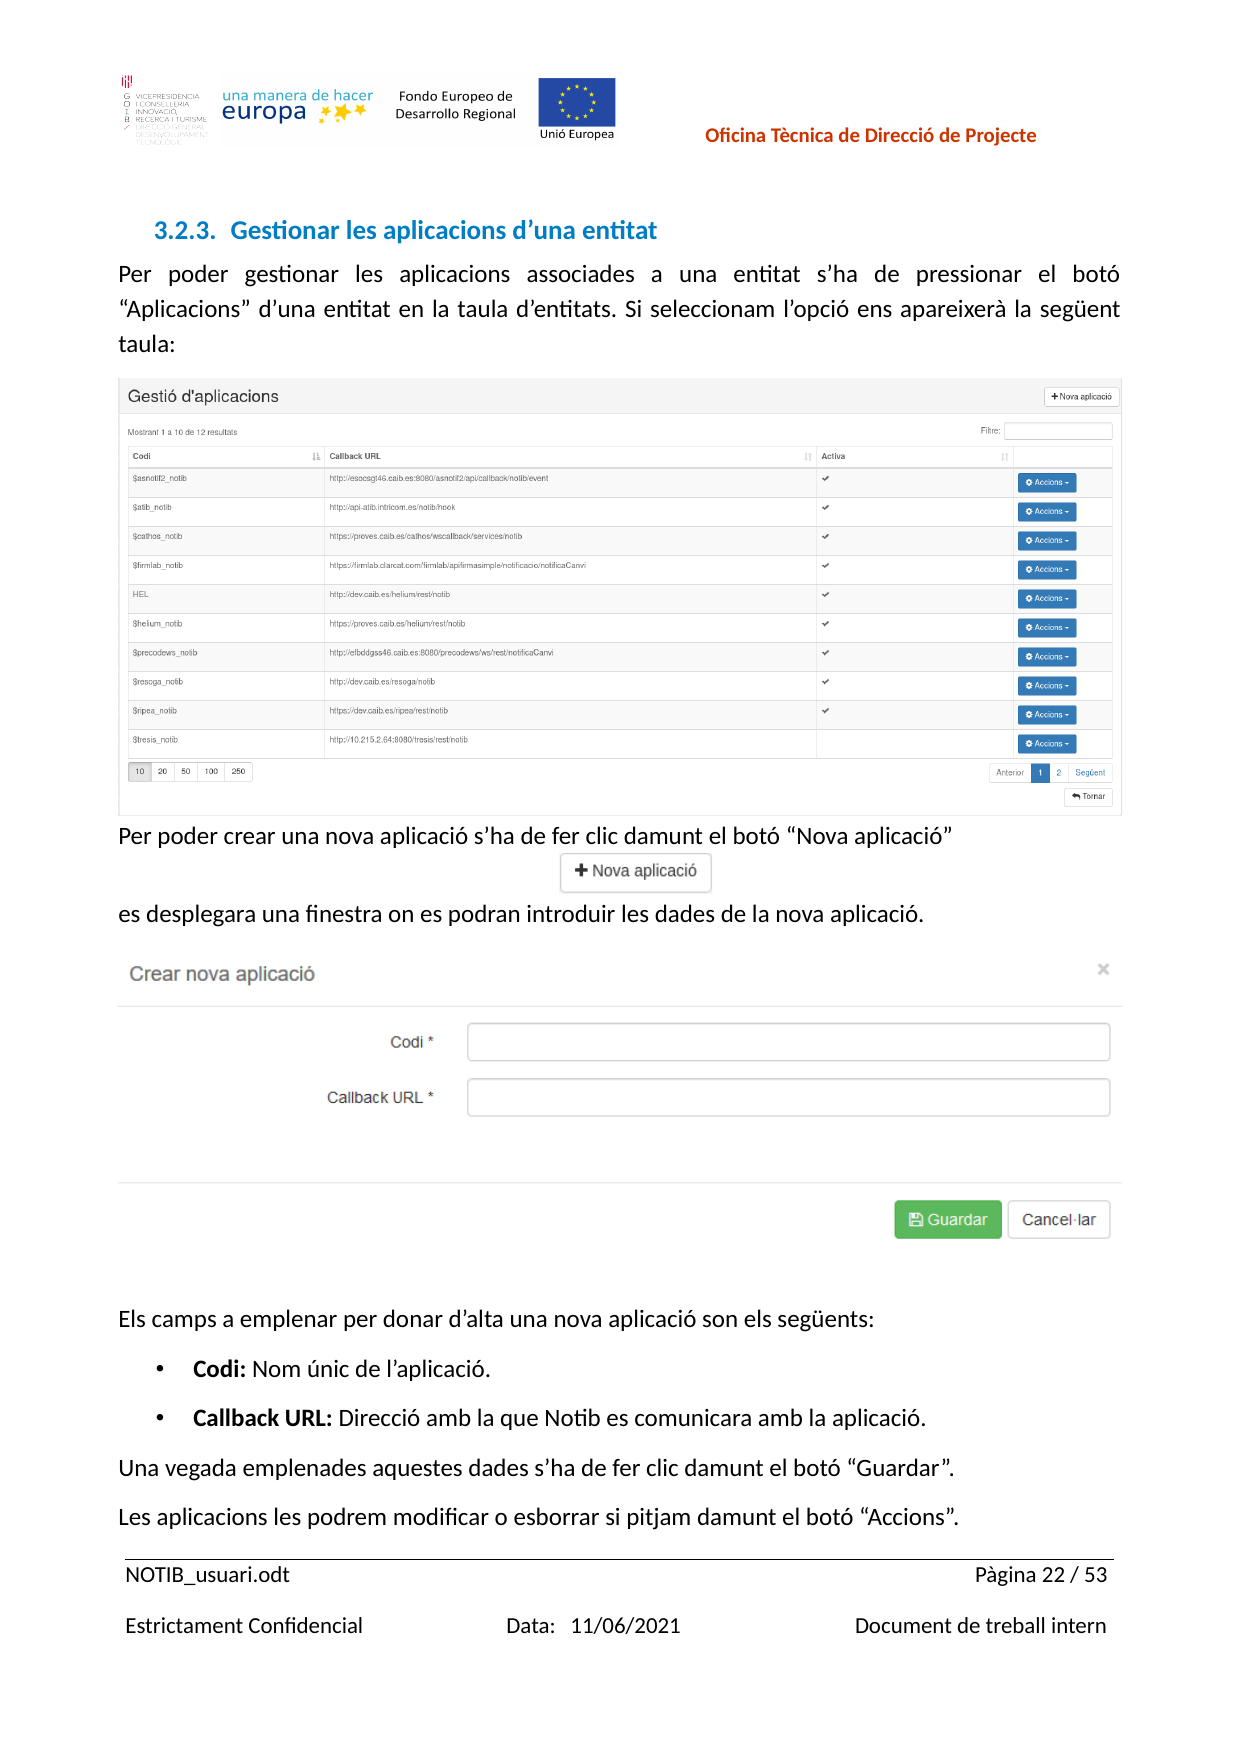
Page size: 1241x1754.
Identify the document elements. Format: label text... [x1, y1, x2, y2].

picture [118, 378, 1123, 816]
picture [219, 73, 621, 147]
text Per poder crear una nova aplicació s’ha de fer clic damunt el botó “Nova aplicació” [118, 816, 1122, 851]
text es desplegara una finestra on es podran introduir les dades de la nova aplicació. [118, 870, 1122, 928]
list Callback URL: Direcció amb la que Notib es comunicara amb la aplicació. [156, 1402, 1122, 1433]
list Codi: Nom únic de l’aplicació. [156, 1353, 1122, 1383]
picture [559, 853, 713, 894]
text Per poder gestionar les aplicacions associades a una entitat s’ha de pressionar el botó “Aplicacions” d’una entitat en la taula d’entitats. Si seleccionam l’opció ens apareixerà la següent taula: [118, 258, 1122, 359]
picture [118, 947, 1123, 1249]
text Les aplicacions les podrem modificar o esborrar si pitjam damunt el botó “Accions”. [118, 1501, 1122, 1532]
picture [118, 73, 213, 147]
subtitle Gestionar les aplicacions d’una entitat [153, 213, 1122, 246]
text Una vegada emplenades aquestes dades s’ha de fer clic damunt el botó “Guardar”. [118, 1452, 1122, 1482]
text Els camps a emplenar per donar d’alta una nova aplicació son els següents: [118, 1303, 1122, 1334]
